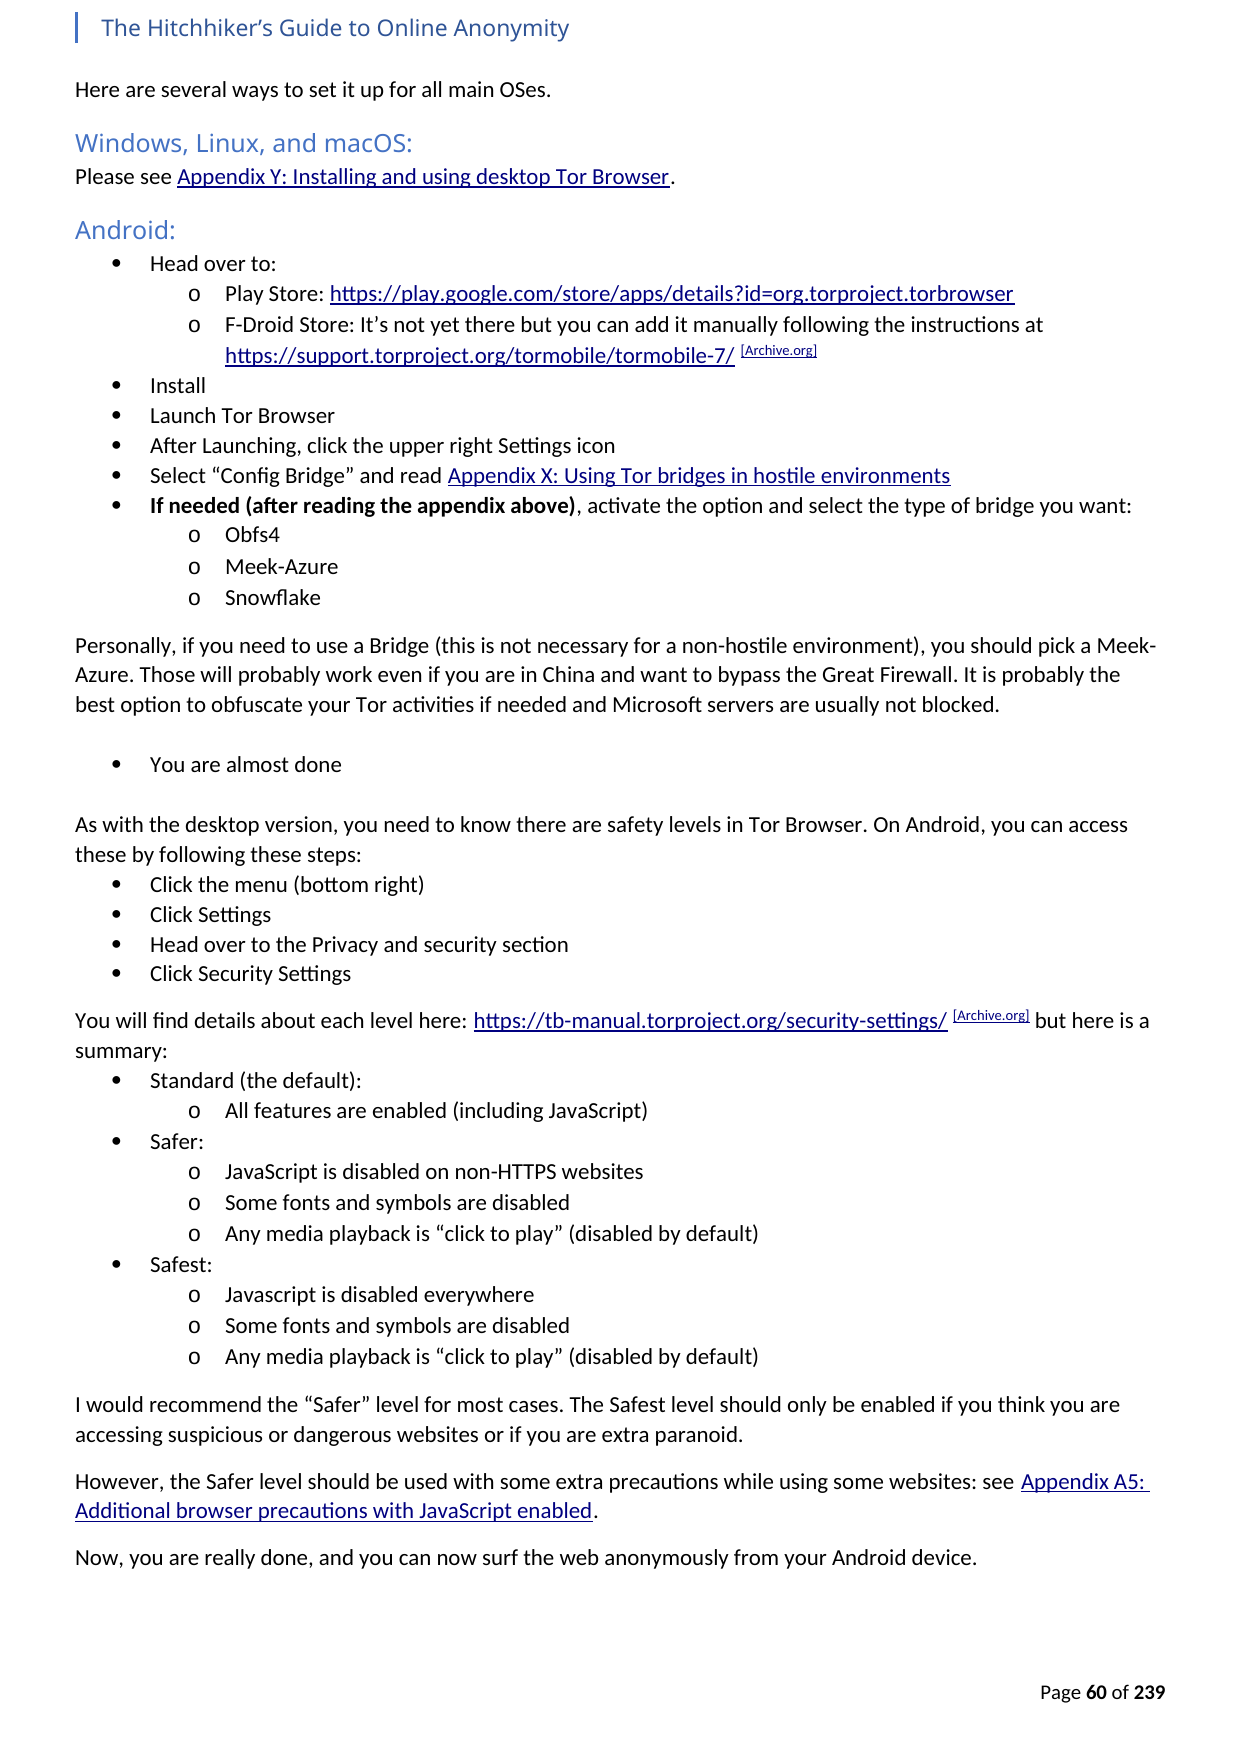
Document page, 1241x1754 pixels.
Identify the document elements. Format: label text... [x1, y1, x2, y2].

list Head over to the Privacy and security section [112, 930, 1165, 958]
subtitle Windows, Linux, and macOS: [75, 126, 1165, 160]
text As with the desktop version, you need to know there are safety levels in Tor Browser. On Android, you can access these by following these steps: [75, 810, 1165, 868]
list Obfs4 [187, 521, 1165, 550]
list Select “Config Bridge” and read Appendix X: Using Tor bridges in hostile environments [112, 461, 1165, 489]
list Some fonts and symbols are disabled [187, 1188, 1165, 1217]
list Safest: [112, 1250, 1165, 1278]
text Please see Appendix Y: Installing and using desktop Tor Browser. [75, 162, 1165, 190]
list Snowflake [187, 583, 1165, 612]
list Javascript is disabled everywhere [187, 1280, 1165, 1309]
text Now, you are really done, and you can now surf the web anonymously from your Android device. [75, 1543, 1165, 1571]
list Any media playback is “click to play” (disabled by default) [187, 1219, 1165, 1248]
list You are almost done [112, 750, 1165, 778]
list All features are enabled (including JavaScript) [187, 1096, 1165, 1125]
list After Launching, click the upper right Settings icon [112, 431, 1165, 459]
subtitle Android: [75, 213, 1165, 247]
list Some fonts and symbols are disabled [187, 1311, 1165, 1341]
list Click Security Settings [112, 959, 1165, 988]
list F-Droid Store: It’s not yet there but you can add it manually following the instructions at https://support.torproject.org/tormobile/tormobile-7/ [Archive.org] [187, 310, 1165, 369]
text However, the Safer level should be used with some extra precautions while using some websites: see Appendix A5: Additional browser precautions with JavaScript enabled. [75, 1467, 1165, 1525]
list Standard (the default): [112, 1066, 1165, 1094]
text I would recommend the “Safer” level for most cases. The Safest level should only be enabled if you think you are accessing suspicious or dangerous websites or if you are extra paranoid. [75, 1390, 1165, 1448]
list JavaScript is disabled on non-HTTPS websites [187, 1157, 1165, 1186]
text Here are several ways to set it up for all main OSes. [75, 75, 1165, 103]
list Meek-Azure [187, 552, 1165, 581]
list Head over to: [112, 249, 1165, 277]
text You will find details about each level here: https://tb-manual.torproject.org/security-settings/ [Archive.org] but here is a summary: [75, 1006, 1165, 1064]
list If needed (after reading the appendix above), activate the option and select the type of bridge you want: [112, 491, 1165, 519]
text Personally, if you need to use a Bridge (this is not necessary for a non-hostile environment), you should pick a Meek-Azure. Those will probably work even if you are in China and want to bypass the Great Firewall. It is probably the best option to obfuscate your Tor activities if needed and Microsoft servers are usually not blocked. [75, 631, 1165, 718]
list Install [112, 371, 1165, 399]
list Click the menu (bottom right) [112, 870, 1165, 898]
list Click Settings [112, 900, 1165, 928]
list Play Store: https://play.google.com/store/apps/details?id=org.torproject.torbrowser [187, 279, 1165, 308]
list Safer: [112, 1127, 1165, 1155]
list Launch Tor Browser [112, 401, 1165, 429]
list Any media playback is “click to play” (disabled by default) [187, 1342, 1165, 1372]
